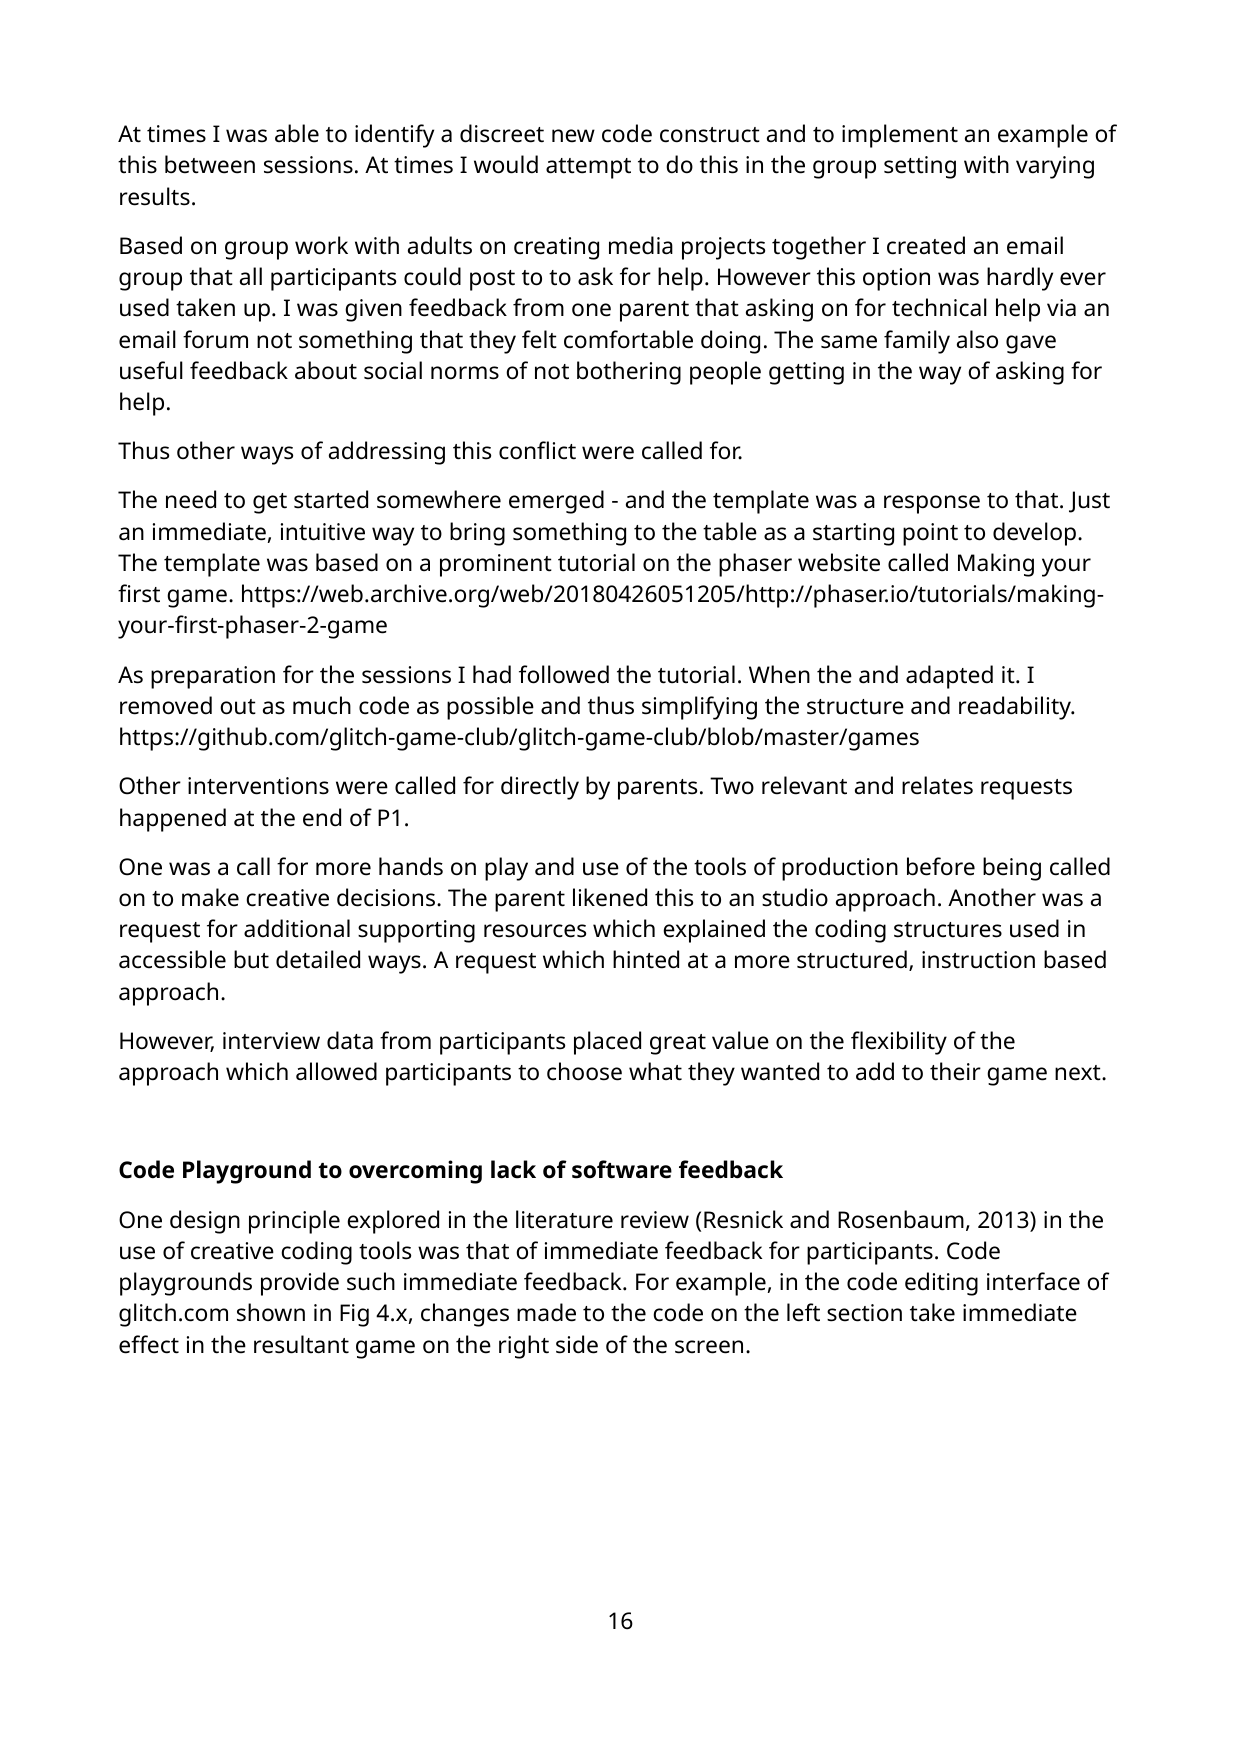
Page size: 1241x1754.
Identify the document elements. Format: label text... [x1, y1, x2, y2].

text Based on group work with adults on creating media projects together I created an email group that all participants could post to to ask for help. However this option was hardly ever used taken up. I was given feedback from one parent that asking on for technical help via an email forum not something that they felt comfortable doing. The same family also gave useful feedback about social norms of not bothering people getting in the way of asking for help. [118, 230, 1122, 417]
text The need to get started somewhere emerged - and the template was a response to that. Just an immediate, intuitive way to bring something to the table as a starting point to develop. The template was based on a prominent tutorial on the phaser website called Making your first game. https://web.archive.org/web/20180426051205/http://phaser.io/tutorials/making-your-first-phaser-2-game [118, 484, 1122, 641]
text However, interview data from participants placed great value on the flexibility of the approach which allowed participants to choose what they wanted to add to their game next. [118, 1025, 1122, 1087]
text Thus other ways of addressing this conflict were called for. [118, 435, 1122, 466]
text At times I was able to identify a discreet new code construct and to implement an example of this between sessions. At times I would attempt to do this in the group setting with varying results. [118, 118, 1122, 212]
text One was a call for more hands on play and use of the tools of production before being called on to make creative decisions. The parent likened this to an studio approach. Another was a request for additional supporting resources which explained the coding structures used in accessible but detailed ways. A request which hinted at a more structured, instruction based approach. [118, 851, 1122, 1007]
text Other interventions were called for directly by parents. Two relevant and relates requests happened at the end of P1. [118, 770, 1122, 833]
text One design principle explored in the literature review (Resnick and Rosenbaum, 2013) in the use of creative coding tools was that of immediate feedback for participants. Code playgrounds provide such immediate feedback. For example, in the code editing interface of glitch.com shown in Fig 4.x, changes made to the code on the left section take immediate effect in the resultant game on the right side of the screen. [118, 1203, 1122, 1360]
text Code Playground to overcoming lack of software feedback [118, 1154, 1122, 1186]
text As preparation for the sessions I had followed the tutorial. When the and adapted it. I removed out as much code as possible and thus simplifying the structure and readability. https://github.com/glitch-game-club/glitch-game-club/blob/master/games [118, 658, 1122, 752]
